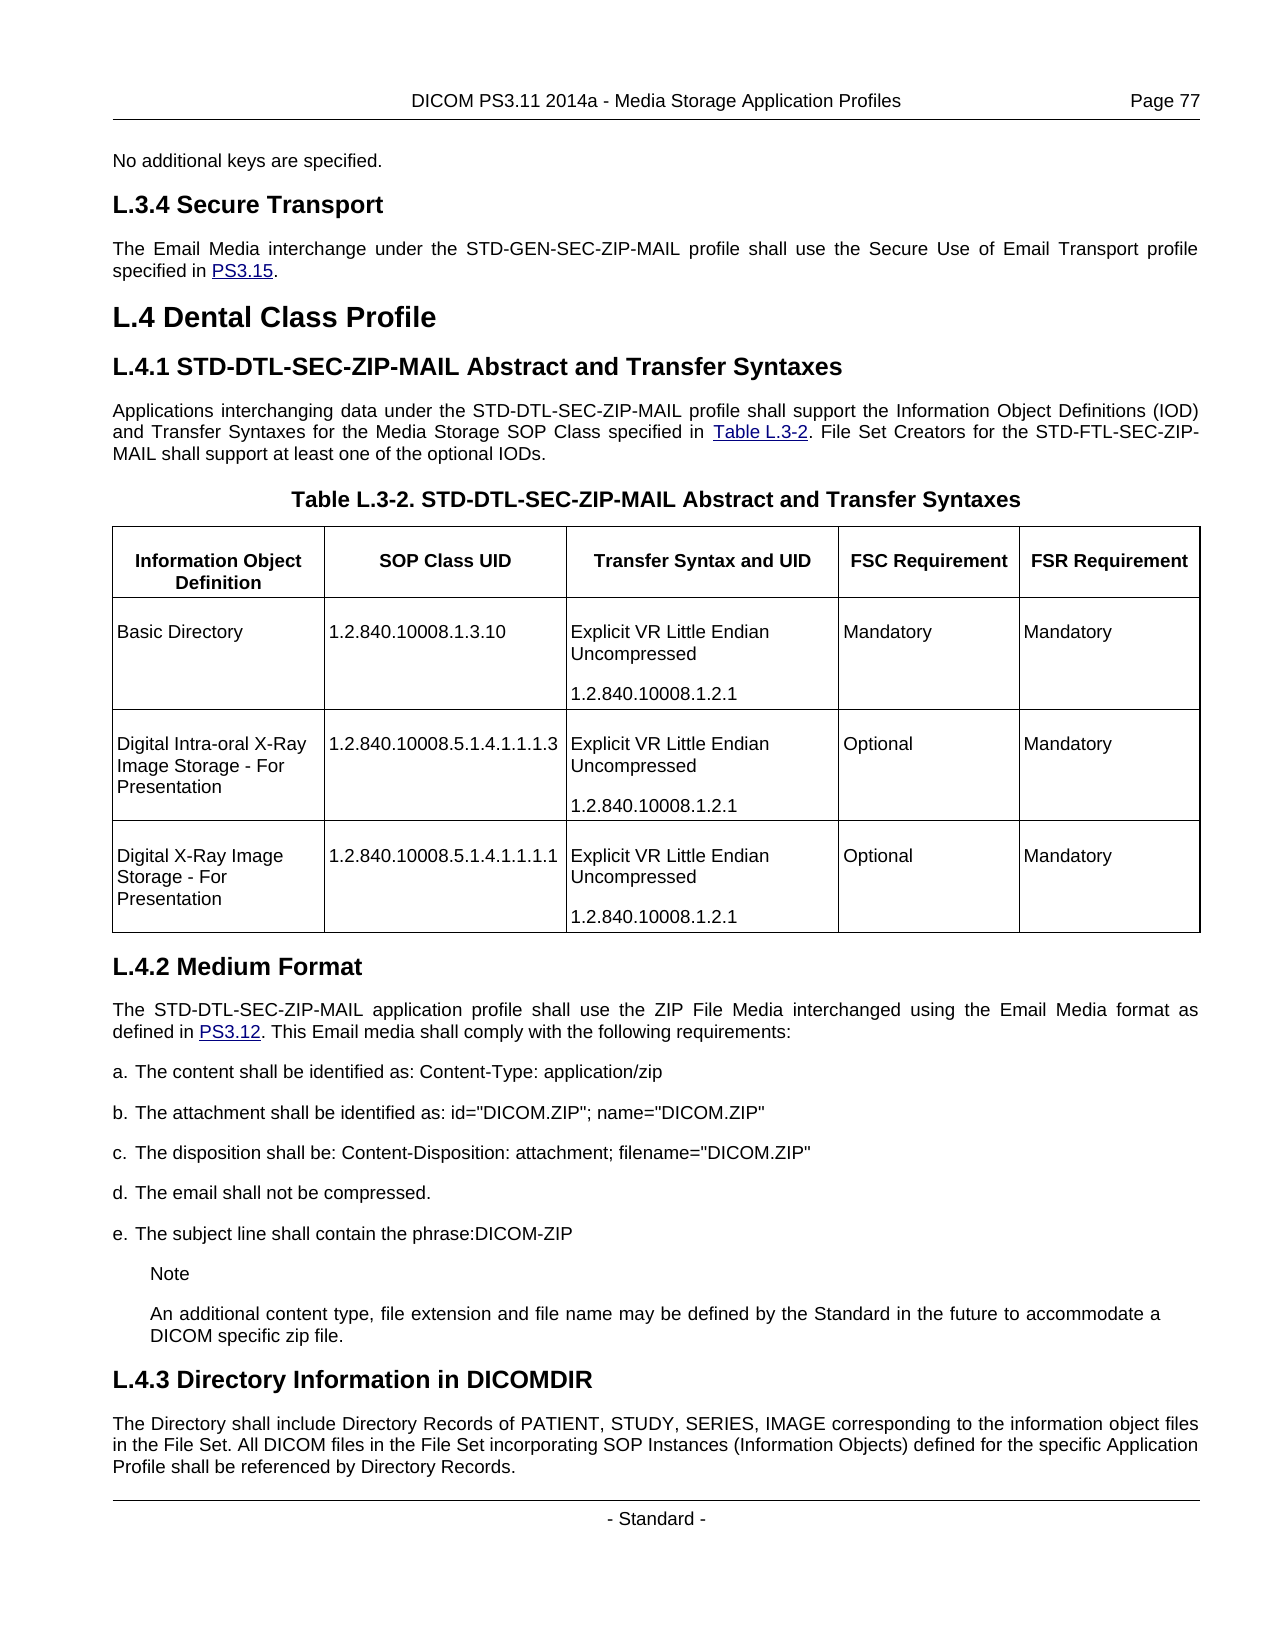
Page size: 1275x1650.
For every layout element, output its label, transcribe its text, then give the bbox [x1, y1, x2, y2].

text Applications interchanging data under the STD-DTL-SEC-ZIP-MAIL profile shall support the Information Object Definitions (IOD) and Transfer Syntaxes for the Media Storage SOP Class specified in Table L.3-2. File Set Creators for the STD-FTL-SEC-ZIP-MAIL shall support at least one of the optional IODs. [112, 399, 1200, 464]
table_cell Explicit VR Little Endian Uncompressed 1.2.840.10008.1.2.1 [567, 598, 838, 709]
table_header Information Object Definition [113, 527, 324, 597]
text L.4 Dental Class Profile [112, 300, 1200, 333]
text No additional keys are specified. [112, 150, 1200, 172]
table_cell Mandatory [1020, 710, 1199, 820]
text Table L.3-2. STD-DTL-SEC-ZIP-MAIL Abstract and Transfer Syntaxes [112, 487, 1200, 512]
text The Directory shall include Directory Records of PATIENT, STUDY, SERIES, IMAGE corresponding to the information object files in the File Set. All DICOM files in the File Set incorporating SOP Instances (Information Objects) defined for the specific Application Profile shall be referenced by Directory Records. [112, 1412, 1200, 1477]
table_cell Digital X-Ray Image Storage - For Presentation [113, 821, 324, 932]
table_cell Explicit VR Little Endian Uncompressed 1.2.840.10008.1.2.1 [567, 710, 838, 820]
text L.4.2 Medium Format [112, 952, 1200, 981]
list The content shall be identified as: Content-Type: application/zip [112, 1061, 1200, 1083]
text L.4.1 STD-DTL-SEC-ZIP-MAIL Abstract and Transfer Syntaxes [112, 352, 1200, 381]
table_cell 1.2.840.10008.5.1.4.1.1.1.1 [325, 821, 566, 932]
text The Email Media interchange under the STD-GEN-SEC-ZIP-MAIL profile shall use the Secure Use of Email Transport profile specified in PS3.15. [112, 238, 1200, 281]
table_header SOP Class UID [325, 527, 566, 597]
table_cell 1.2.840.10008.1.3.10 [325, 598, 566, 709]
table_cell Explicit VR Little Endian Uncompressed 1.2.840.10008.1.2.1 [567, 821, 838, 932]
list The attachment shall be identified as: id="DICOM.ZIP"; name="DICOM.ZIP" [112, 1101, 1200, 1123]
text L.4.3 Directory Information in DICOMDIR [112, 1365, 1200, 1394]
table_cell Mandatory [839, 598, 1019, 709]
table_cell Mandatory [1020, 821, 1199, 932]
table_cell Digital Intra-oral X-Ray Image Storage - For Presentation [113, 710, 324, 820]
table_cell Optional [839, 710, 1019, 820]
text An additional content type, file extension and file name may be defined by the Standard in the future to accommodate a DICOM specific zip file. [150, 1303, 1162, 1346]
text Note [150, 1263, 1162, 1284]
table_header Transfer Syntax and UID [567, 527, 838, 597]
list The email shall not be compressed. [112, 1182, 1200, 1204]
table_cell 1.2.840.10008.5.1.4.1.1.1.3 [325, 710, 566, 820]
text L.3.4 Secure Transport [112, 190, 1200, 219]
list The disposition shall be: Content-Disposition: attachment; filename="DICOM.ZIP" [112, 1142, 1200, 1163]
table_cell Optional [839, 821, 1019, 932]
text The STD-DTL-SEC-ZIP-MAIL application profile shall use the ZIP File Media interchanged using the Email Media format as defined in PS3.12. This Email media shall comply with the following requirements: [112, 999, 1200, 1042]
table_header FSR Requirement [1020, 527, 1199, 597]
list The subject line shall contain the phrase:DICOM-ZIP [112, 1222, 1200, 1244]
table_cell Mandatory [1020, 598, 1199, 709]
table_header FSC Requirement [839, 527, 1019, 597]
table_cell Basic Directory [113, 598, 324, 709]
